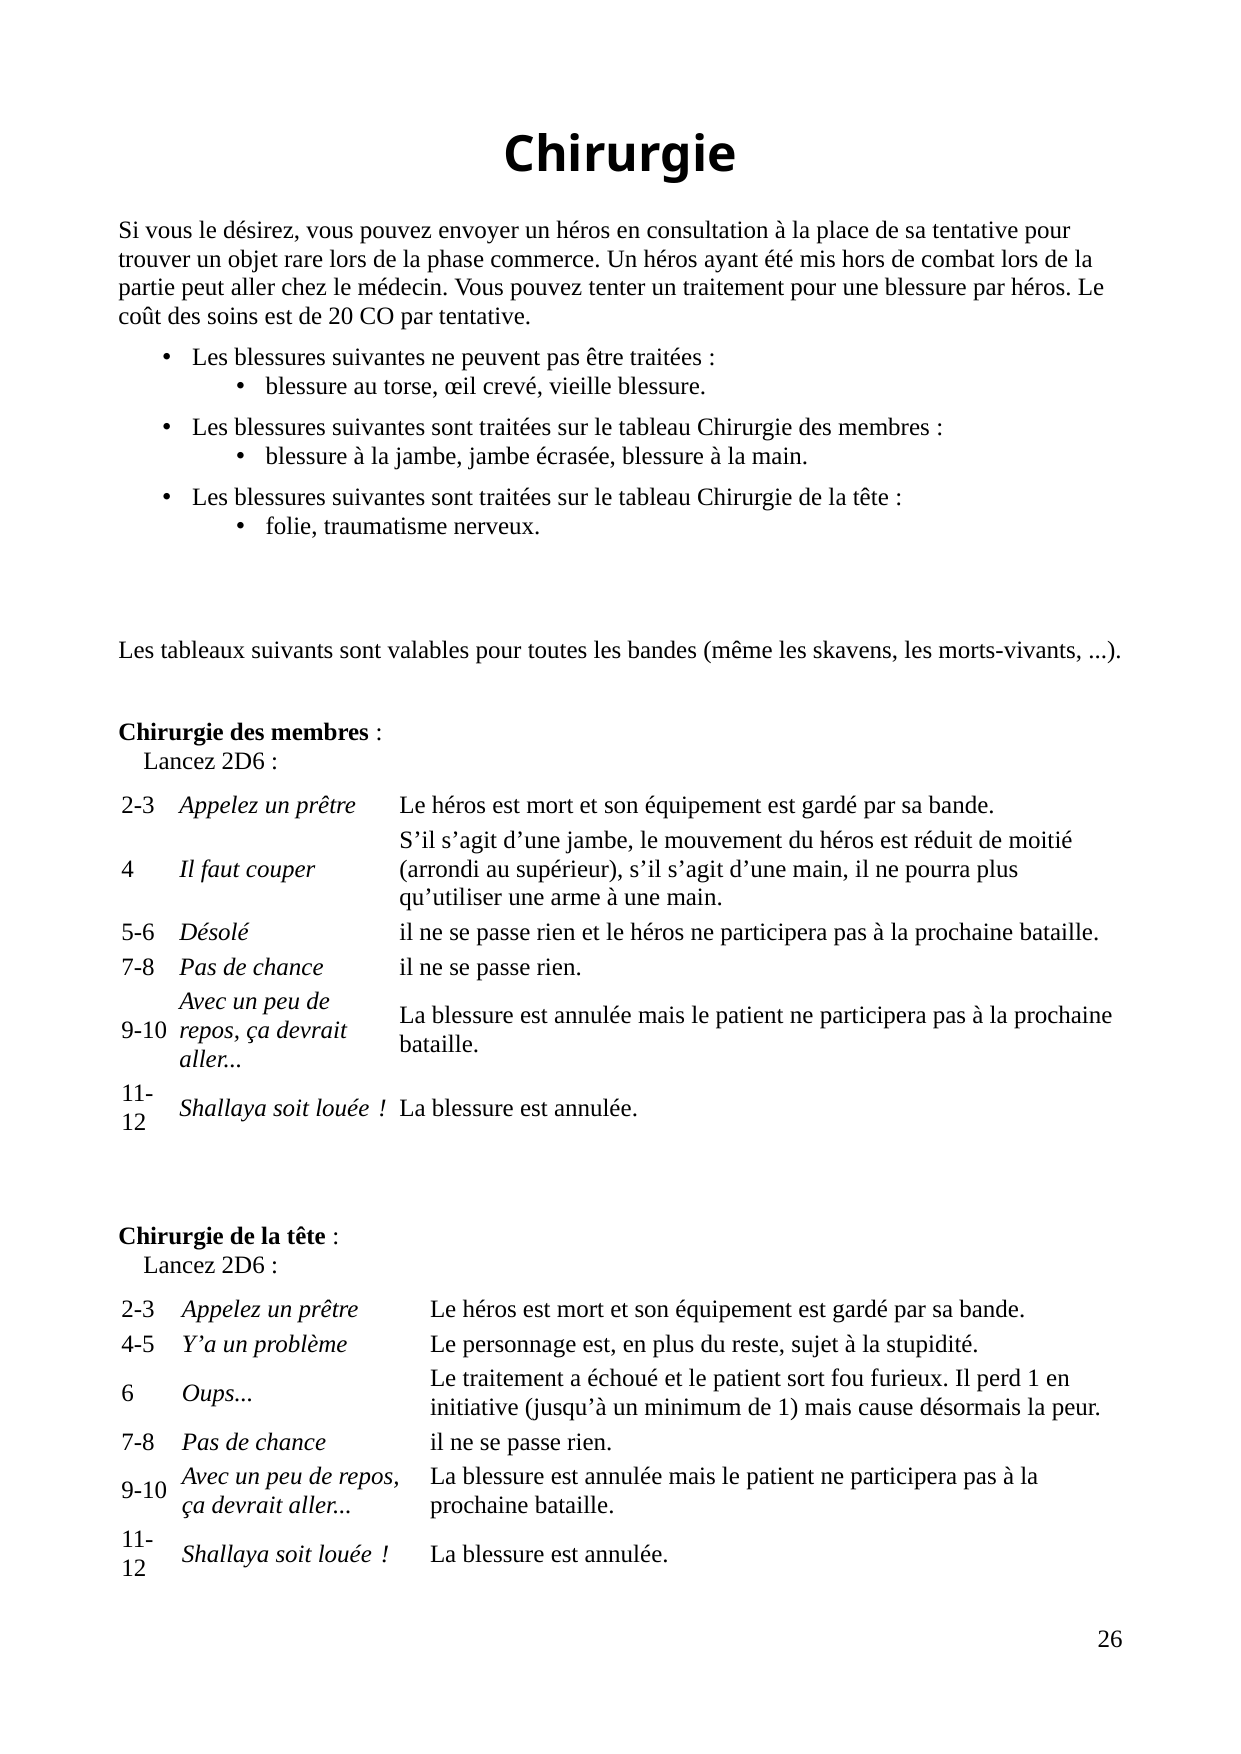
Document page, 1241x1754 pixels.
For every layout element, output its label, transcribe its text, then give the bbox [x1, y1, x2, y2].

table_cell La blessure est annulée mais le patient ne participera pas à la prochaine bataille. [427, 1458, 1122, 1522]
table_header Le héros est mort et son équipement est gardé par sa bande. [427, 1291, 1122, 1326]
table_cell Shallaya soit louée ! [176, 1075, 396, 1139]
table_cell 7-8 [118, 1424, 179, 1458]
list Les blessures suivantes sont traitées sur le tableau Chirurgie des membres : [162, 412, 1122, 441]
table_cell Le personnage est, en plus du reste, sujet à la stupidité. [427, 1326, 1122, 1360]
table_header 2-3 [118, 1291, 179, 1326]
table_cell S’il s’agit d’une jambe, le mouvement du héros est réduit de moitié (arrondi au supérieur), s’il s’agit d’une main, il ne pourra plus qu’utiliser une arme à une main. [396, 822, 1122, 914]
list Les blessures suivantes ne peuvent pas être traitées : [162, 342, 1122, 371]
table_cell 11-12 [118, 1075, 176, 1139]
table_cell Avec un peu de repos, ça devrait aller... [179, 1458, 427, 1522]
table_cell Oups... [179, 1360, 427, 1424]
table_header Appelez un prêtre [179, 1291, 427, 1326]
table_cell 9-10 [118, 1458, 179, 1522]
table_cell Pas de chance [179, 1424, 427, 1458]
table_cell Avec un peu de repos, ça devrait aller... [176, 983, 396, 1075]
table_header Le héros est mort et son équipement est gardé par sa bande. [396, 788, 1122, 822]
table_cell Shallaya soit louée ! [179, 1522, 427, 1585]
text Si vous le désirez, vous pouvez envoyer un héros en consultation à la place de sa tentative pour trouver un objet rare lors de la phase commerce. Un héros ayant été mis hors de combat lors de la partie peut aller chez le médecin. Vous pouvez tenter un traitement pour une blessure par héros. Le coût des soins est de 20 CO par tentative. [118, 215, 1122, 330]
table_cell 11-12 [118, 1522, 179, 1585]
table_cell La blessure est annulée. [427, 1522, 1122, 1585]
table_cell Pas de chance [176, 949, 396, 983]
table_header 2-3 [118, 788, 176, 822]
table_cell il ne se passe rien. [427, 1424, 1122, 1458]
table_cell 4 [118, 822, 176, 914]
text Chirurgie de la tête : Lancez 2D6 : [118, 1221, 1122, 1279]
table_cell il ne se passe rien. [396, 949, 1122, 983]
table_cell Y’a un problème [179, 1326, 427, 1360]
table_header Appelez un prêtre [176, 788, 396, 822]
list folie, traumatisme nerveux. [236, 511, 1122, 540]
list blessure à la jambe, jambe écrasée, blessure à la main. [236, 441, 1122, 470]
table_cell La blessure est annulée. [396, 1075, 1122, 1139]
table_cell il ne se passe rien et le héros ne participera pas à la prochaine bataille. [396, 914, 1122, 949]
table_cell Il faut couper [176, 822, 396, 914]
text Chirurgie des membres : Lancez 2D6 : [118, 717, 1122, 775]
table_cell Le traitement a échoué et le patient sort fou furieux. Il perd 1 en initiative (jusqu’à un minimum de 1) mais cause désormais la peur. [427, 1360, 1122, 1424]
table_cell 9-10 [118, 983, 176, 1075]
table_cell 4-5 [118, 1326, 179, 1360]
table_cell 7-8 [118, 949, 176, 983]
table_cell 6 [118, 1360, 179, 1424]
text Les tableaux suivants sont valables pour toutes les bandes (même les skavens, les morts-vivants, ...). [118, 635, 1122, 664]
table_cell Désolé [176, 914, 396, 949]
text Chirurgie [118, 118, 1122, 186]
table_cell 5-6 [118, 914, 176, 949]
list Les blessures suivantes sont traitées sur le tableau Chirurgie de la tête : [162, 482, 1122, 511]
table_cell La blessure est annulée mais le patient ne participera pas à la prochaine bataille. [396, 983, 1122, 1075]
list blessure au torse, œil crevé, vieille blessure. [236, 371, 1122, 400]
